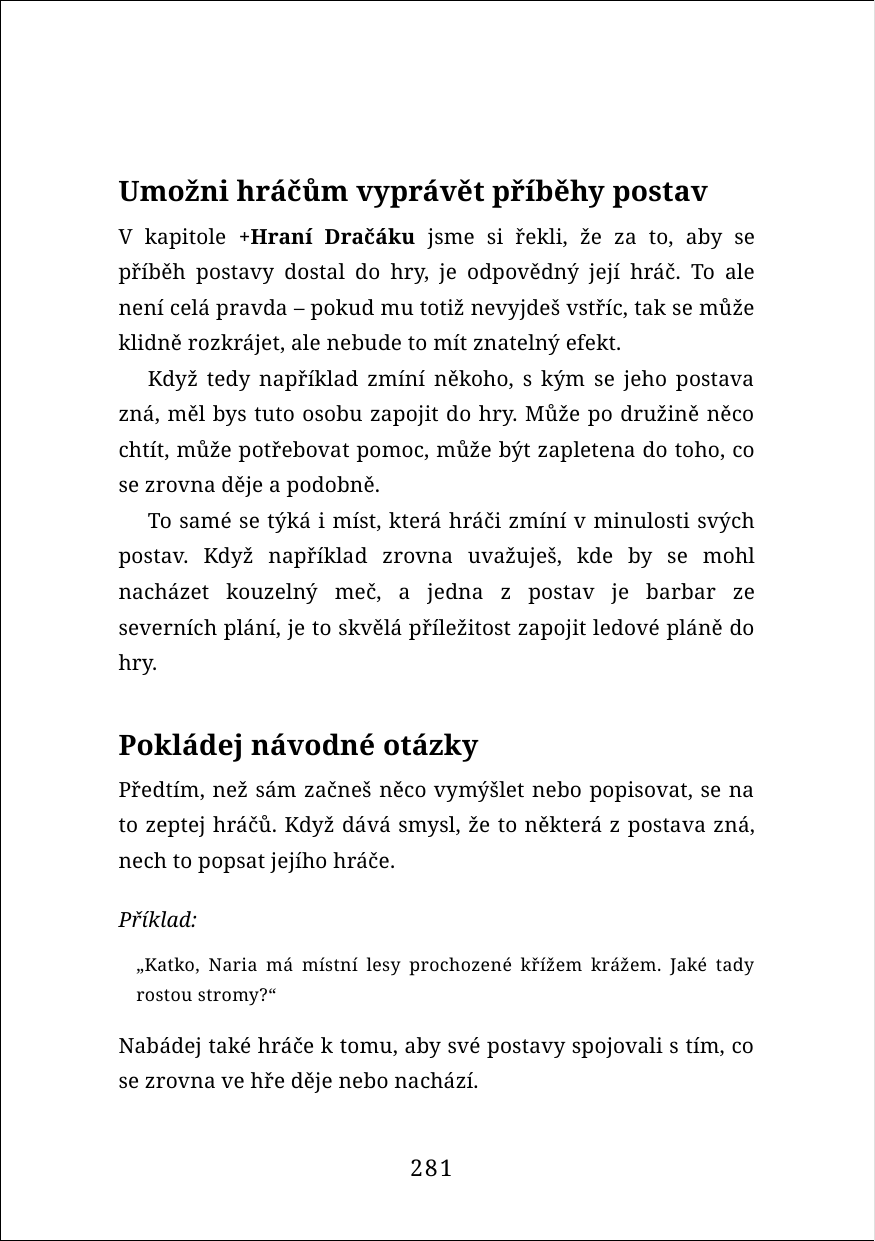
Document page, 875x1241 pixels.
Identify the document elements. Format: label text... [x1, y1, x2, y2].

text Nabádej také hráče k tomu, aby své postavy spojovali s tím, co se zrovna ve hře děje nebo nachází. [118, 1031, 756, 1095]
subtitle Umožni hráčům vyprávět příběhy postav [118, 172, 756, 210]
text Předtím, než sám začneš něco vymýšlet nebo popisovat, se na to zeptej hráčů. Když dává smysl, že to některá z postava zná, nech to popsat jejího hráče. [118, 775, 756, 874]
subtitle Pokládej návodné otázky [118, 725, 756, 763]
text Příklad: [118, 905, 756, 934]
text „Katko, Naria má místní lesy prochozené křížem krážem. Jaké tady rostou stromy?“ [136, 953, 756, 1007]
text V kapitole +Hraní Dračáku jsme si řekli, že za to, aby se příběh postavy dostal do hry, je odpovědný její hráč. To ale není celá pravda – pokud mu totiž nevyjdeš vstříc, tak se může klidně rozkrájet, ale nebude to mít znatelný efekt. Když tedy například zmíní někoho, s kým se jeho postava zná, měl bys tuto osobu zapojit do hry. Může po družině něco chtít, může potřebovat pomoc, může být zapletena do toho, co se zrovna děje a podobně. To samé se týká i míst, která hráči zmíní v minulosti svých postav. Když například zrovna uvažuješ, kde by se mohl nacházet kouzelný meč, a jedna z postav je barbar ze severních plání, je to skvělá příležitost zapojit ledové pláně do hry. [118, 222, 756, 677]
